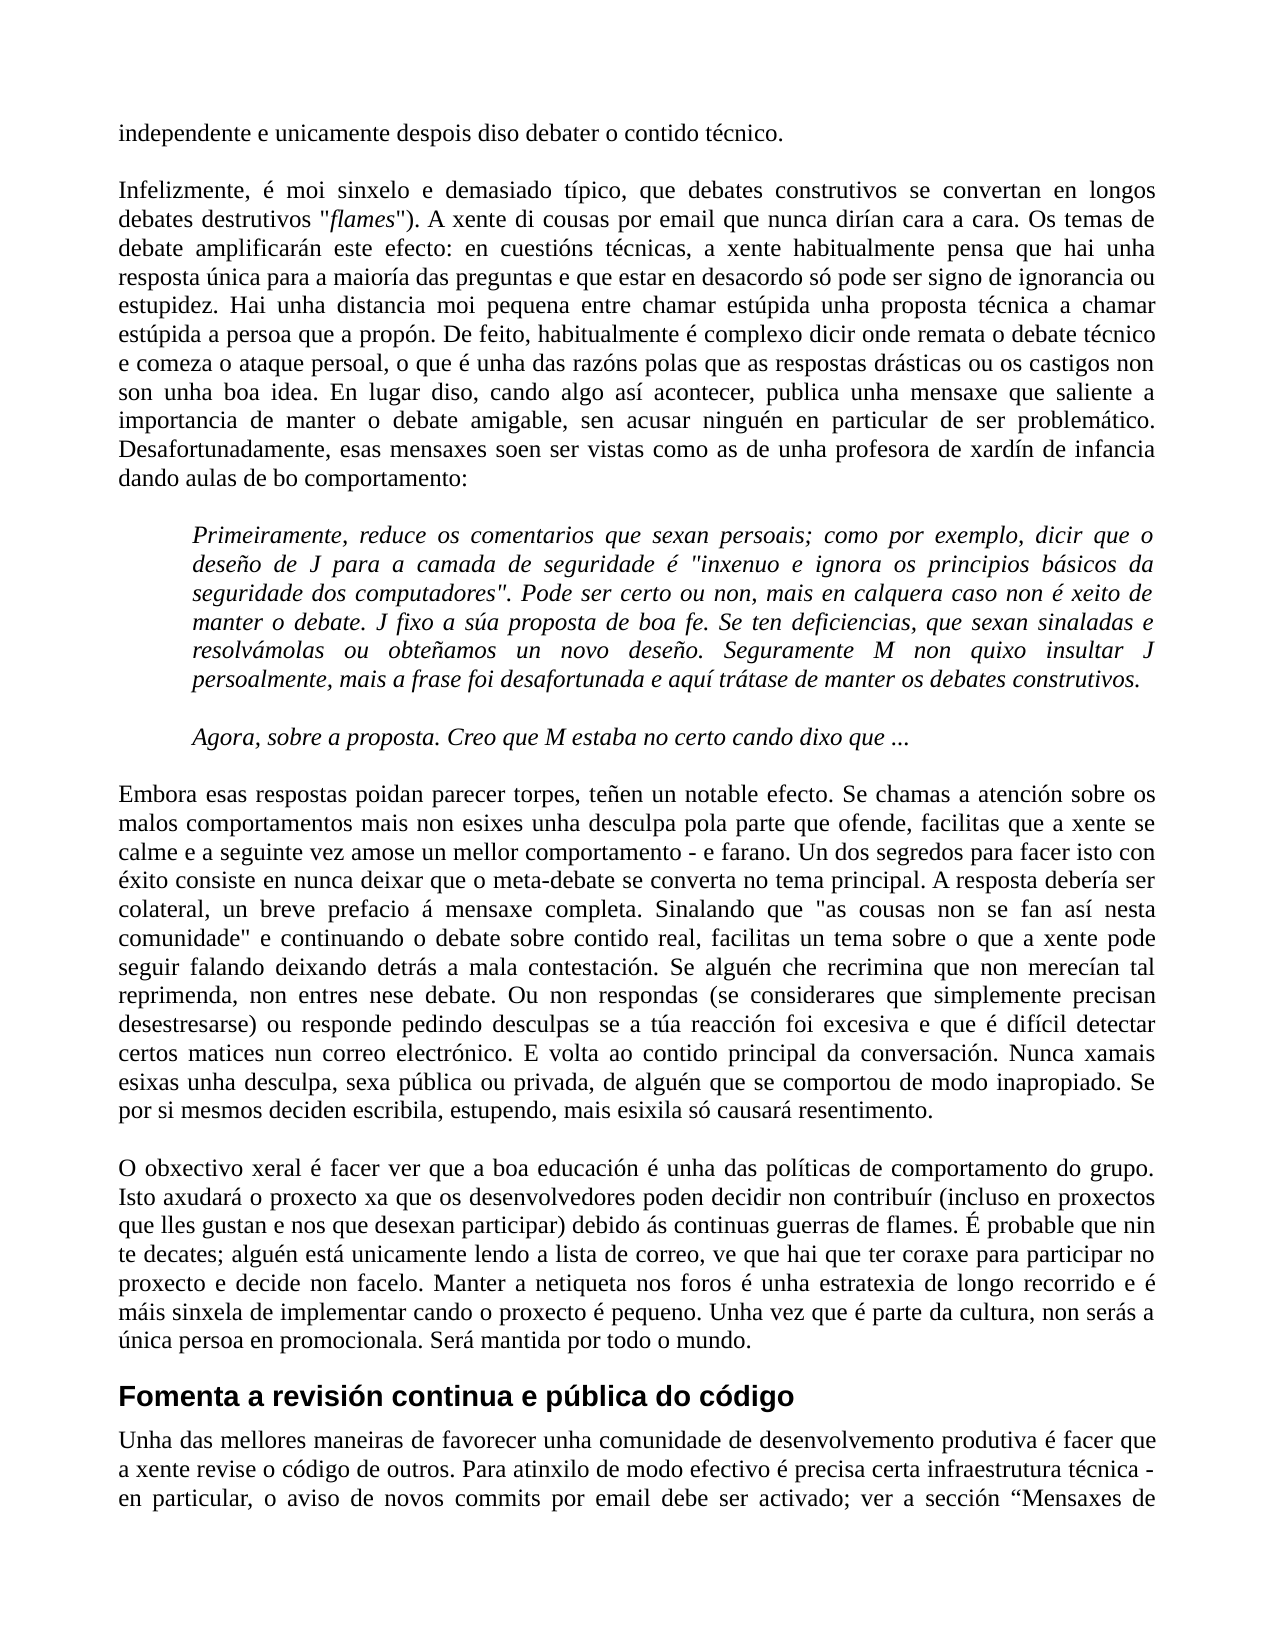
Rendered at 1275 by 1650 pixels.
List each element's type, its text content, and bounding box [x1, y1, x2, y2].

text Infelizmente, é moi sinxelo e demasiado típico, que debates construtivos se convertan en longos debates destrutivos "flames"). A xente di cousas por email que nunca dirían cara a cara. Os temas de debate amplificarán este efecto: en cuestións técnicas, a xente habitualmente pensa que hai unha resposta única para a maioría das preguntas e que estar en desacordo só pode ser signo de ignorancia ou estupidez. Hai unha distancia moi pequena entre chamar estúpida unha proposta técnica a chamar estúpida a persoa que a propón. De feito, habitualmente é complexo dicir onde remata o debate técnico e comeza o ataque persoal, o que é unha das razóns polas que as respostas drásticas ou os castigos non son unha boa idea. En lugar diso, cando algo así acontecer, publica unha mensaxe que saliente a importancia de manter o debate amigable, sen acusar ninguén en particular de ser problemático. Desafortunadamente, esas mensaxes soen ser vistas como as de unha profesora de xardín de infancia dando aulas de bo comportamento: [118, 176, 1157, 492]
text Embora esas respostas poidan parecer torpes, teñen un notable efecto. Se chamas a atención sobre os malos comportamentos mais non esixes unha desculpa pola parte que ofende, facilitas que a xente se calme e a seguinte vez amose un mellor comportamento - e farano. Un dos segredos para facer isto con éxito consiste en nunca deixar que o meta-debate se converta no tema principal. A resposta debería ser colateral, un breve prefacio á mensaxe completa. Sinalando que "as cousas non se fan así nesta comunidade" e continuando o debate sobre contido real, facilitas un tema sobre o que a xente pode seguir falando deixando detrás a mala contestación. Se alguén che recrimina que non merecían tal reprimenda, non entres nese debate. Ou non respondas (se considerares que simplemente precisan desestresarse) ou responde pedindo desculpas se a túa reacción foi excesiva e que é difícil detectar certos matices nun correo electrónico. E volta ao contido principal da conversación. Nunca xamais esixas unha desculpa, sexa pública ou privada, de alguén que se comportou de modo inapropiado. Se por si mesmos deciden escribila, estupendo, mais esixila só causará resentimento. [118, 779, 1157, 1124]
subtitle Fomenta a revisión continua e pública do código [118, 1379, 1157, 1413]
text Unha das mellores maneiras de favorecer unha comunidade de desenvolvemento produtiva é facer que a xente revise o código de outros. Para atinxilo de modo efectivo é precisa certa infraestrutura técnica - en particular, o aviso de novos commits por email debe ser activado; ver a sección “Mensaxes de [118, 1425, 1157, 1512]
text Agora, sobre a proposta. Creo que M estaba no certo cando dixo que ... [192, 722, 1157, 751]
text Primeiramente, reduce os comentarios que sexan persoais; como por exemplo, dicir que o deseño de J para a camada de seguridade é "inxenuo e ignora os principios básicos da seguridade dos computadores". Pode ser certo ou non, mais en calquera caso non é xeito de manter o debate. J fixo a súa proposta de boa fe. Se ten deficiencias, que sexan sinaladas e resolvámolas ou obteñamos un novo deseño. Seguramente M non quixo insultar J persoalmente, mais a frase foi desafortunada e aquí trátase de manter os debates construtivos. [192, 521, 1157, 693]
text independente e unicamente despois diso debater o contido técnico. [118, 118, 1157, 147]
text O obxectivo xeral é facer ver que a boa educación é unha das políticas de comportamento do grupo. Isto axudará o proxecto xa que os desenvolvedores poden decidir non contribuír (incluso en proxectos que lles gustan e nos que desexan participar) debido ás continuas guerras de flames. É probable que nin te decates; alguén está unicamente lendo a lista de correo, ve que hai que ter coraxe para participar no proxecto e decide non facelo. Manter a netiqueta nos foros é unha estratexia de longo recorrido e é máis sinxela de implementar cando o proxecto é pequeno. Unha vez que é parte da cultura, non serás a única persoa en promocionala. Será mantida por todo o mundo. [118, 1153, 1157, 1354]
